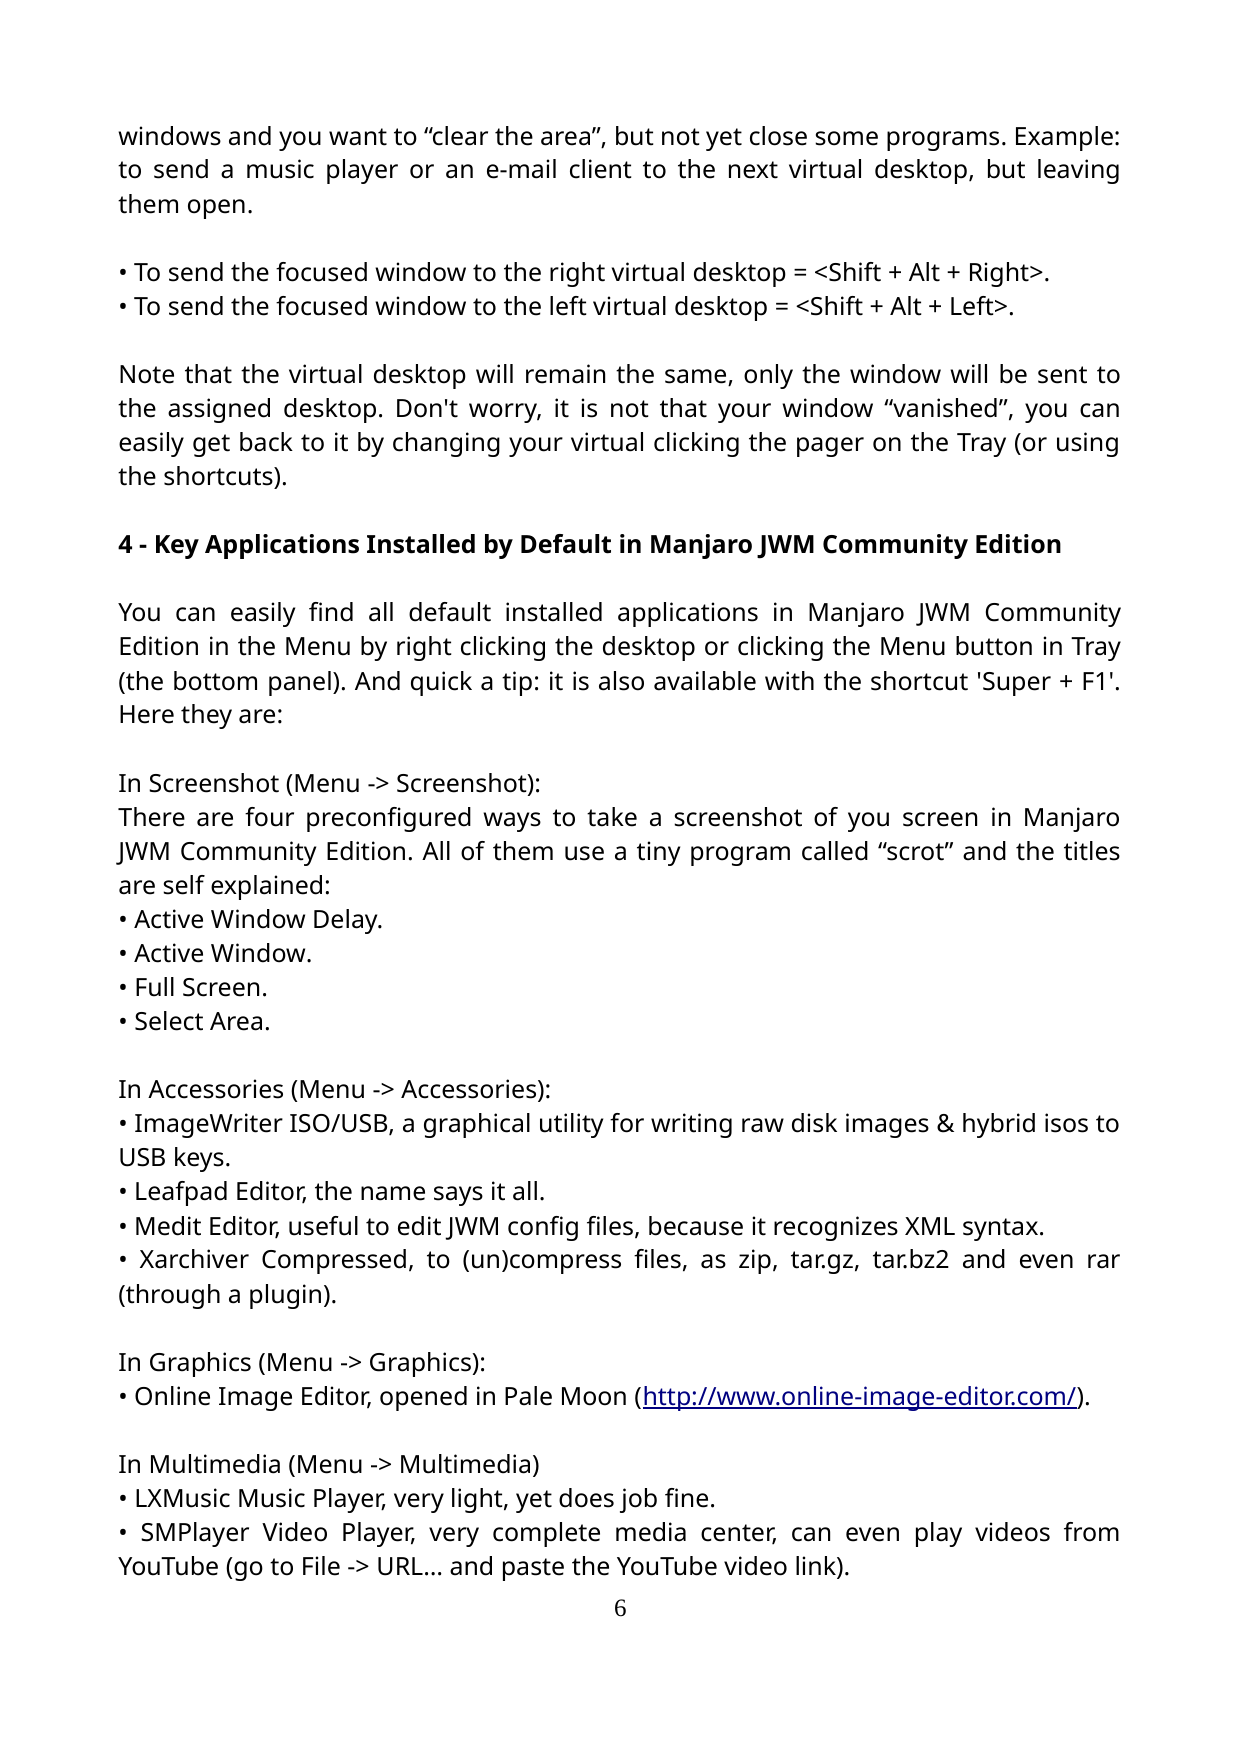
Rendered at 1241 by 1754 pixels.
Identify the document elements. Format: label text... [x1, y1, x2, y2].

text • Leafpad Editor, the name says it all. [118, 1174, 1122, 1208]
text • Select Area. [118, 1004, 1122, 1038]
text • To send the focused window to the right virtual desktop = <Shift + Alt + Right>. [118, 254, 1122, 288]
text • Medit Editor, useful to edit JWM config files, because it recognizes XML syntax. [118, 1208, 1122, 1242]
text • Online Image Editor, opened in Pale Moon (http://www.online-image-editor.com/). [118, 1378, 1122, 1412]
text • Active Window Delay. [118, 902, 1122, 936]
text 4 - Key Applications Installed by Default in Manjaro JWM Community Edition [118, 527, 1122, 561]
text • Xarchiver Compressed, to (un)compress files, as zip, tar.gz, tar.bz2 and even rar (through a plugin). [118, 1242, 1122, 1310]
text In Multimedia (Menu -> Multimedia) [118, 1447, 1122, 1481]
text • SMPlayer Video Player, very complete media center, can even play videos from YouTube (go to File -> URL… and paste the YouTube video link). [118, 1515, 1122, 1583]
text • Active Window. [118, 936, 1122, 970]
text In Graphics (Menu -> Graphics): [118, 1344, 1122, 1378]
text • Full Screen. [118, 970, 1122, 1004]
text windows and you want to “clear the area”, but not yet close some programs. Example: to send a music player or an e-mail client to the next virtual desktop, but leaving them open. [118, 118, 1122, 220]
text • LXMusic Music Player, very light, yet does job fine. [118, 1481, 1122, 1515]
text Note that the virtual desktop will remain the same, only the window will be sent to the assigned desktop. Don't worry, it is not that your window “vanished”, you can easily get back to it by changing your virtual clicking the pager on the Tray (or using the shortcuts). [118, 357, 1122, 493]
text In Accessories (Menu -> Accessories): [118, 1072, 1122, 1106]
text You can easily find all default installed applications in Manjaro JWM Community Edition in the Menu by right clicking the desktop or clicking the Menu button in Tray (the bottom panel). And quick a tip: it is also available with the shortcut 'Super + F1'. Here they are: [118, 595, 1122, 731]
text In Screenshot (Menu -> Screenshot): [118, 765, 1122, 799]
text • To send the focused window to the left virtual desktop = <Shift + Alt + Left>. [118, 288, 1122, 322]
text • ImageWriter ISO/USB, a graphical utility for writing raw disk images & hybrid isos to USB keys. [118, 1106, 1122, 1174]
text There are four preconfigured ways to take a screenshot of you screen in Manjaro JWM Community Edition. All of them use a tiny program called “scrot” and the titles are self explained: [118, 799, 1122, 902]
